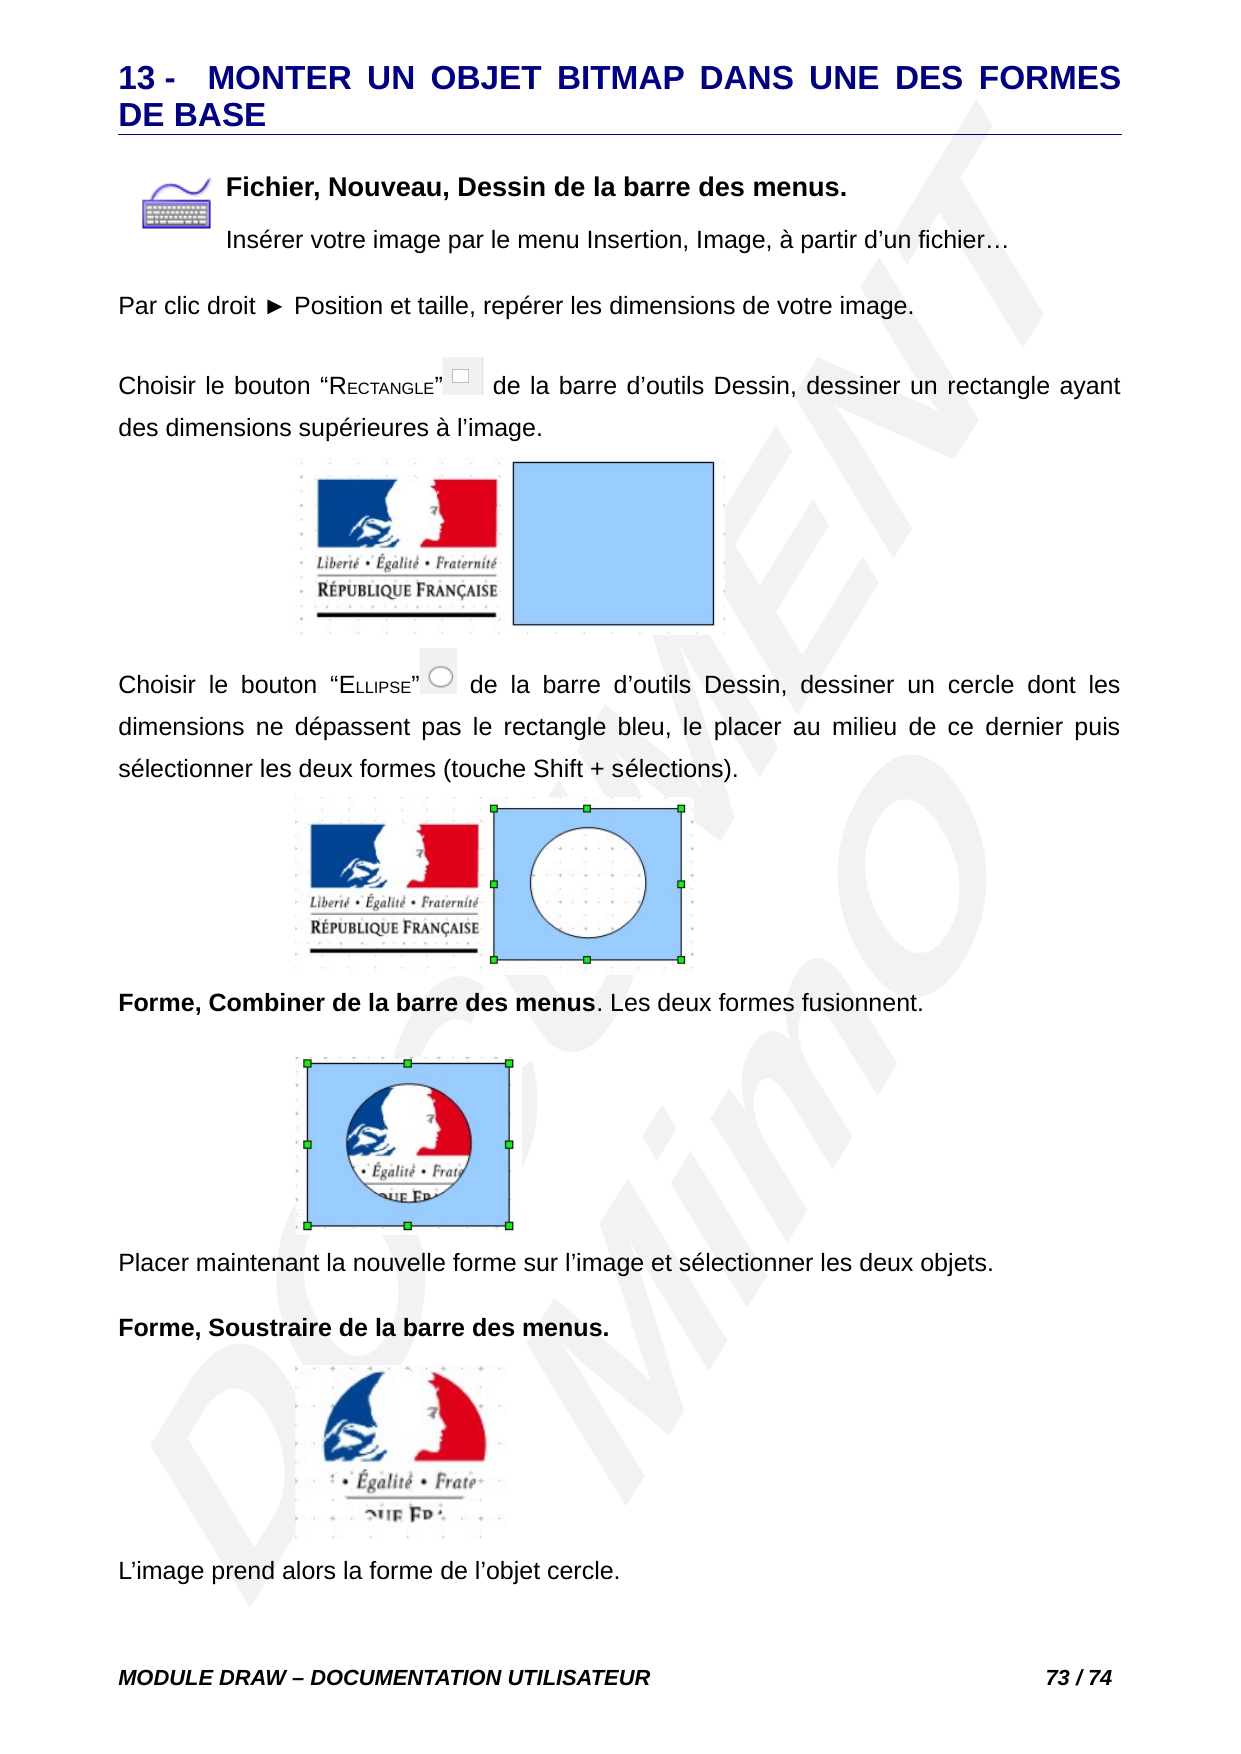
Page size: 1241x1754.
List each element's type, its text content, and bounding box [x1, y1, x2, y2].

picture [295, 457, 726, 635]
picture [419, 648, 458, 694]
text Forme, Combiner de la barre des menus. Les deux formes fusionnent. [118, 975, 1122, 1017]
text Forme, Soustraire de la barre des menus. [118, 1314, 1122, 1342]
text L’image prend alors la forme de l’objet cercle. [118, 1543, 1122, 1584]
text Placer maintenant la nouvelle forme sur l’image et sélectionner les deux objets. [118, 1235, 1122, 1277]
picture [442, 357, 484, 395]
text Choisir le bouton “Rectangle” de la barre d’outils Dessin, dessiner un rectangle ayant des dimensions supérieures à l’image. [118, 357, 1122, 442]
text Fichier, Nouveau, Dessin de la barre des menus. [214, 172, 1122, 202]
picture [295, 1365, 509, 1543]
text Choisir le bouton “Ellipse” de la barre d’outils Dessin, dessiner un cercle dont les dimensions ne dépassent pas le rectangle bleu, le placer au milieu de ce dernier puis sélectionner les deux formes (touche Shift + sélections). [118, 694, 1122, 782]
picture [295, 1057, 523, 1235]
text Par clic droit ► Position et taille, repérer les dimensions de votre image. [118, 292, 1122, 319]
text Insérer votre image par le menu Insertion, Image, à partir d’un fichier… [118, 226, 1122, 254]
picture [138, 167, 214, 243]
subtitle Monter un objet bitmap dans une des formes de base [118, 59, 1122, 134]
picture [295, 797, 694, 975]
